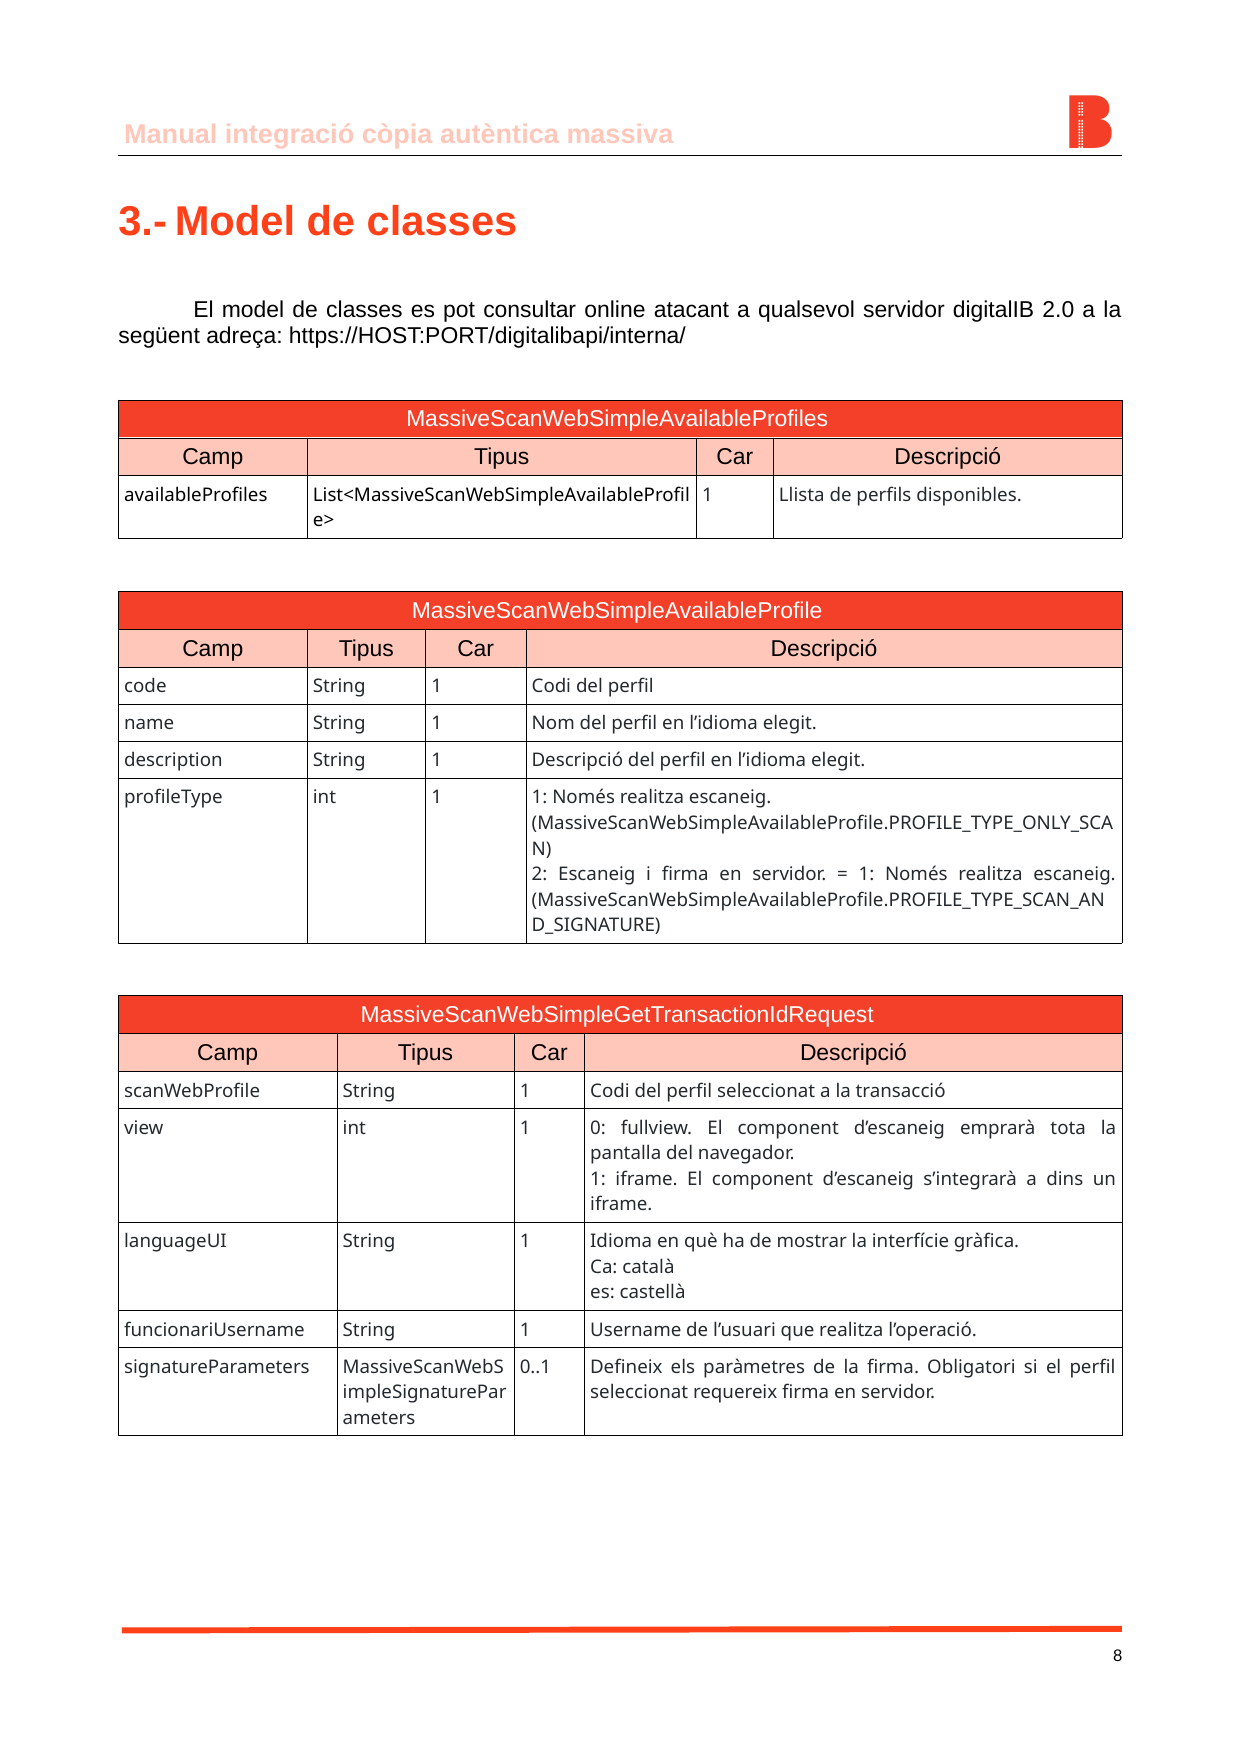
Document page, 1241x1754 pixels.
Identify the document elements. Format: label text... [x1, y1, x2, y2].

table_cell scanWebProfile [119, 1072, 337, 1108]
table_cell Descripció [527, 630, 1122, 667]
table_cell String [338, 1223, 514, 1310]
table_cell Defineix els paràmetres de la firma. Obligatori si el perfil seleccionat requereix firma en servidor. [585, 1348, 1122, 1435]
table_cell view [119, 1109, 337, 1222]
text El model de classes es pot consultar online atacant a qualsevol servidor digitalIB 2.0 a la següent adreça: https://HOST:PORT/digitalibapi/interna/ [118, 296, 1122, 348]
table_cell MassiveScanWebSimpleSignatureParameters [338, 1348, 514, 1435]
table_cell String [308, 742, 425, 778]
table_cell 1 [515, 1311, 584, 1347]
table_cell Tipus [308, 439, 696, 475]
table_cell Descripció del perfil en l’idioma elegit. [527, 742, 1122, 778]
table_header MassiveScanWebSimpleAvailableProfile [119, 592, 1122, 629]
table_cell Descripció [774, 439, 1122, 475]
table_cell Camp [119, 630, 307, 667]
table_cell funcionariUsername [119, 1311, 337, 1347]
table_cell String [308, 668, 425, 704]
table_header MassiveScanWebSimpleGetTransactionIdRequest [119, 996, 1122, 1033]
table_cell String [308, 705, 425, 741]
table_cell 1 [426, 779, 526, 943]
table_cell Car [426, 630, 526, 667]
table_cell Llista de perfils disponibles. [774, 476, 1122, 538]
table_cell description [119, 742, 307, 778]
table_cell Idioma en què ha de mostrar la interfície gràfica. Ca: català es: castellà [585, 1223, 1122, 1310]
table_cell 1: Només realitza escaneig. (MassiveScanWebSimpleAvailableProfile.PROFILE_TYPE_ONLY_SCAN) 2: Escaneig i firma en servidor. = 1: Només realitza escaneig.(MassiveScanWebSimpleAvailableProfile.PROFILE_TYPE_SCAN_AND_SIGNATURE) [527, 779, 1122, 943]
table_cell profileType [119, 779, 307, 943]
table_header MassiveScanWebSimpleAvailableProfiles [119, 401, 1122, 437]
table_cell 1 [426, 705, 526, 741]
table_cell 1 [697, 476, 773, 538]
table_cell Camp [119, 439, 307, 475]
table_cell Codi del perfil [527, 668, 1122, 704]
table_cell 1 [515, 1223, 584, 1310]
table_cell 1 [515, 1072, 584, 1108]
table_cell String [338, 1311, 514, 1347]
table_cell List<MassiveScanWebSimpleAvailableProfile> [308, 476, 696, 538]
table_cell code [119, 668, 307, 704]
table_cell Camp [119, 1034, 337, 1071]
table_cell 1 [426, 668, 526, 704]
table_cell Tipus [338, 1034, 514, 1071]
table_cell name [119, 705, 307, 741]
table_cell int [308, 779, 425, 943]
table_cell Descripció [585, 1034, 1122, 1071]
table_cell availableProfiles [119, 476, 307, 538]
table_cell Car [515, 1034, 584, 1071]
table_cell Nom del perfil en l’idioma elegit. [527, 705, 1122, 741]
subtitle Model de classes [118, 196, 1122, 244]
picture [1063, 94, 1117, 150]
table_cell int [338, 1109, 514, 1222]
table_cell String [338, 1072, 514, 1108]
table_cell Codi del perfil seleccionat a la transacció [585, 1072, 1122, 1108]
table_cell Car [697, 439, 773, 475]
table_cell Tipus [308, 630, 425, 667]
table_cell 0..1 [515, 1348, 584, 1435]
table_cell signatureParameters [119, 1348, 337, 1435]
table_cell languageUI [119, 1223, 337, 1310]
table_cell 1 [515, 1109, 584, 1222]
table_cell Username de l’usuari que realitza l’operació. [585, 1311, 1122, 1347]
table_cell 0: fullview. El component d’escaneig emprarà tota la pantalla del navegador. 1: iframe. El component d’escaneig s’integrarà a dins un iframe. [585, 1109, 1122, 1222]
table_cell 1 [426, 742, 526, 778]
